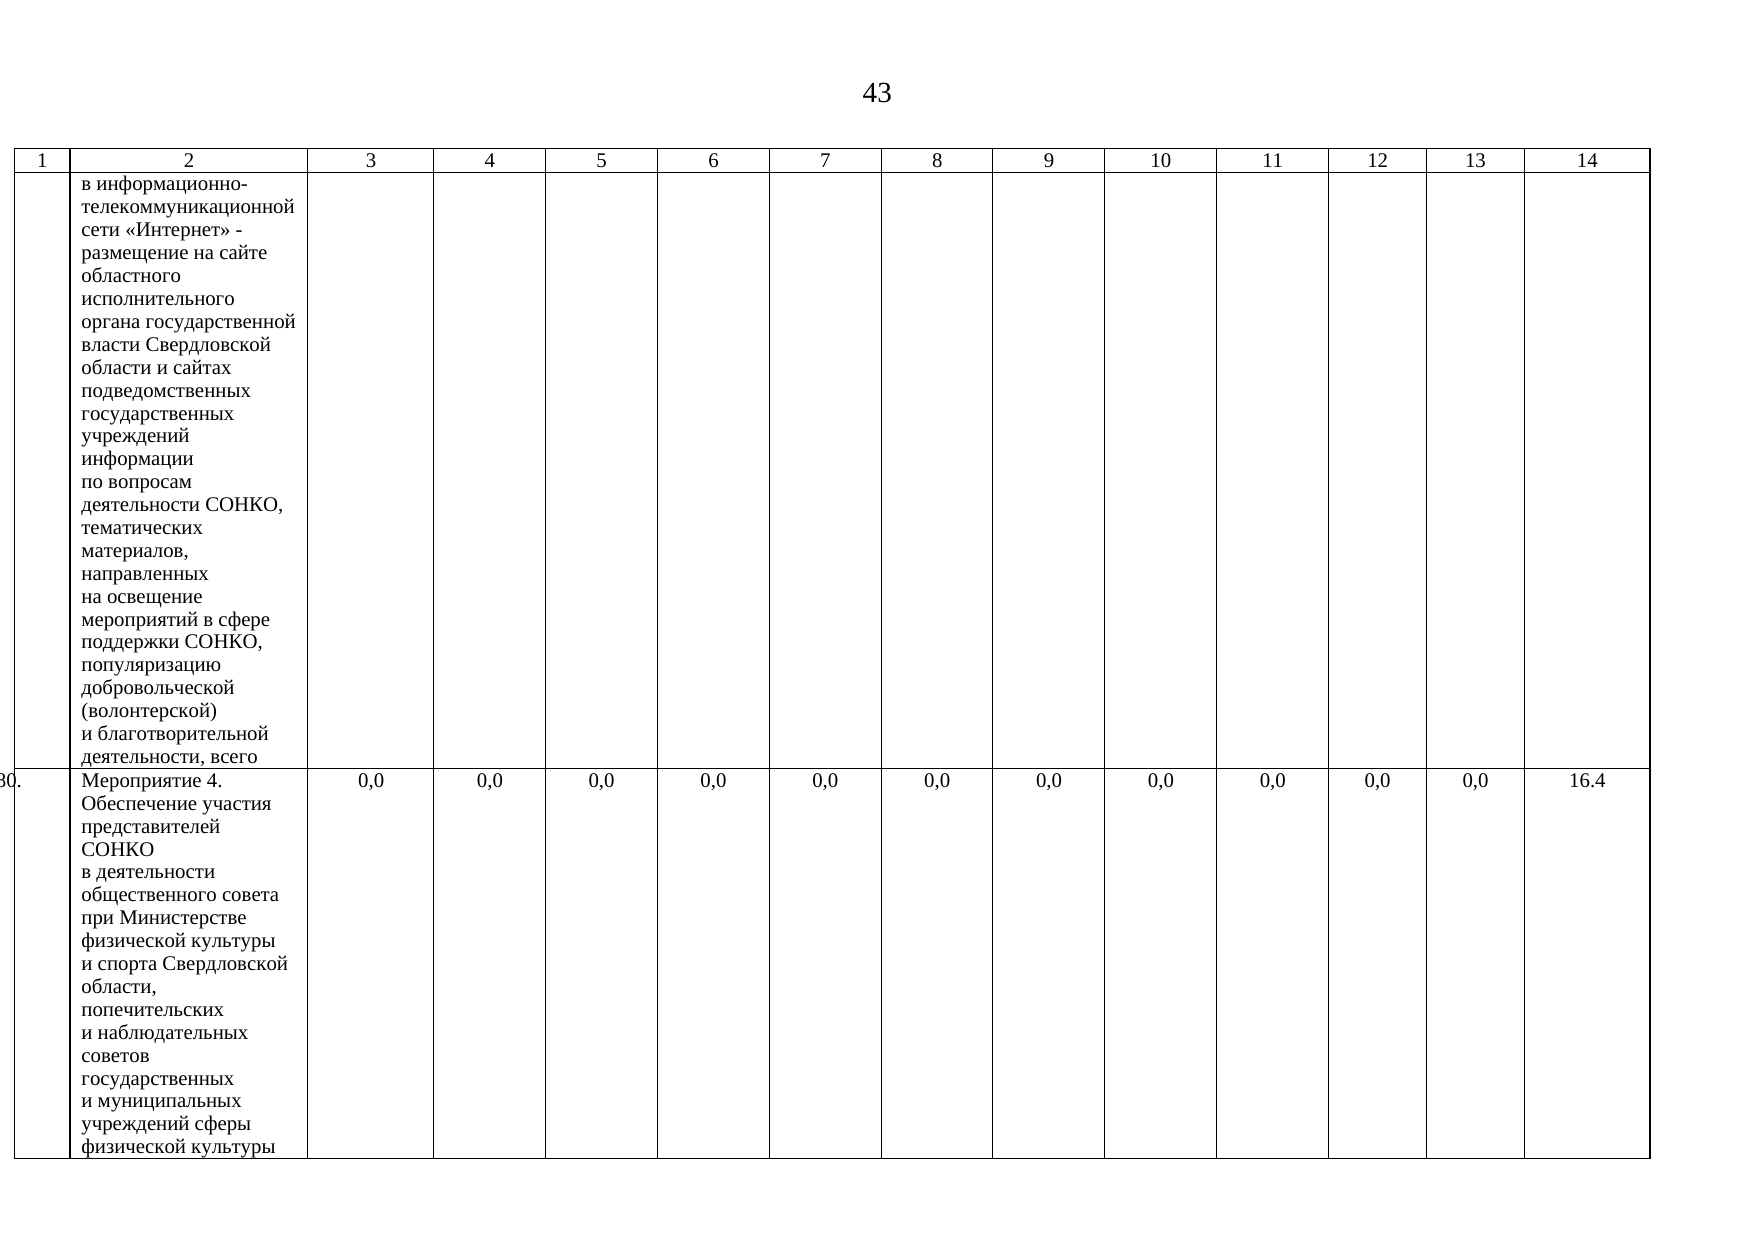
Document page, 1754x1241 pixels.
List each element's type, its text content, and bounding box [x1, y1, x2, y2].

table_cell [1105, 173, 1216, 768]
table_cell [1329, 173, 1426, 768]
table_cell [993, 173, 1104, 768]
table_cell 0,0 [993, 769, 1104, 1158]
table_cell 0,0 [1105, 769, 1216, 1158]
table_cell 0,0 [434, 769, 545, 1158]
table_header 8 [882, 149, 992, 172]
table_cell [15, 769, 69, 1158]
table_header 1 [15, 149, 69, 172]
table_cell 0,0 [658, 769, 769, 1158]
table_cell 0,0 [308, 769, 433, 1158]
table_header 9 [993, 149, 1104, 172]
table_header 7 [770, 149, 881, 172]
table_cell [546, 173, 657, 768]
table_header 5 [546, 149, 657, 172]
table_header 14 [1525, 149, 1649, 172]
table_cell [1427, 173, 1524, 768]
table_cell [15, 173, 69, 768]
table_cell в информационно-телекоммуникационной сети «Интернет» - размещение на сайте областного исполнительного органа государственной власти Свердловской области и сайтах подведомственных государственных учреждений информации по вопросам деятельности СОНКО, тематических материалов, направленных на освещение мероприятий в сфере поддержки СОНКО, популяризацию добровольческой (волонтерской) и благотворительной деятельности, всего [71, 173, 307, 768]
table_cell 0,0 [1329, 769, 1426, 1158]
table_cell 0,0 [546, 769, 657, 1158]
table_cell 0,0 [882, 769, 992, 1158]
table_cell [434, 173, 545, 768]
table_header 2 [71, 149, 307, 172]
table_header 13 [1427, 149, 1524, 172]
table_cell [882, 173, 992, 768]
table_header 10 [1105, 149, 1216, 172]
table_cell [658, 173, 769, 768]
table_header 6 [658, 149, 769, 172]
table_cell 16.4 [1525, 769, 1649, 1158]
table_cell Мероприятие 4. Обеспечение участия представителей СОНКО в деятельности общественного совета при Министерстве физической культуры и спорта Свердловской области, попечительских и наблюдательных советов государственных и муниципальных учреждений сферы физической культуры [71, 769, 307, 1158]
table_cell [308, 173, 433, 768]
table_cell [1217, 173, 1328, 768]
table_header 11 [1217, 149, 1328, 172]
table_cell 0,0 [770, 769, 881, 1158]
table_header 12 [1329, 149, 1426, 172]
table_cell 0,0 [1217, 769, 1328, 1158]
table_cell [1525, 173, 1649, 768]
table_cell [770, 173, 881, 768]
table_cell 0,0 [1427, 769, 1524, 1158]
table_header 4 [434, 149, 545, 172]
table_header 3 [308, 149, 433, 172]
